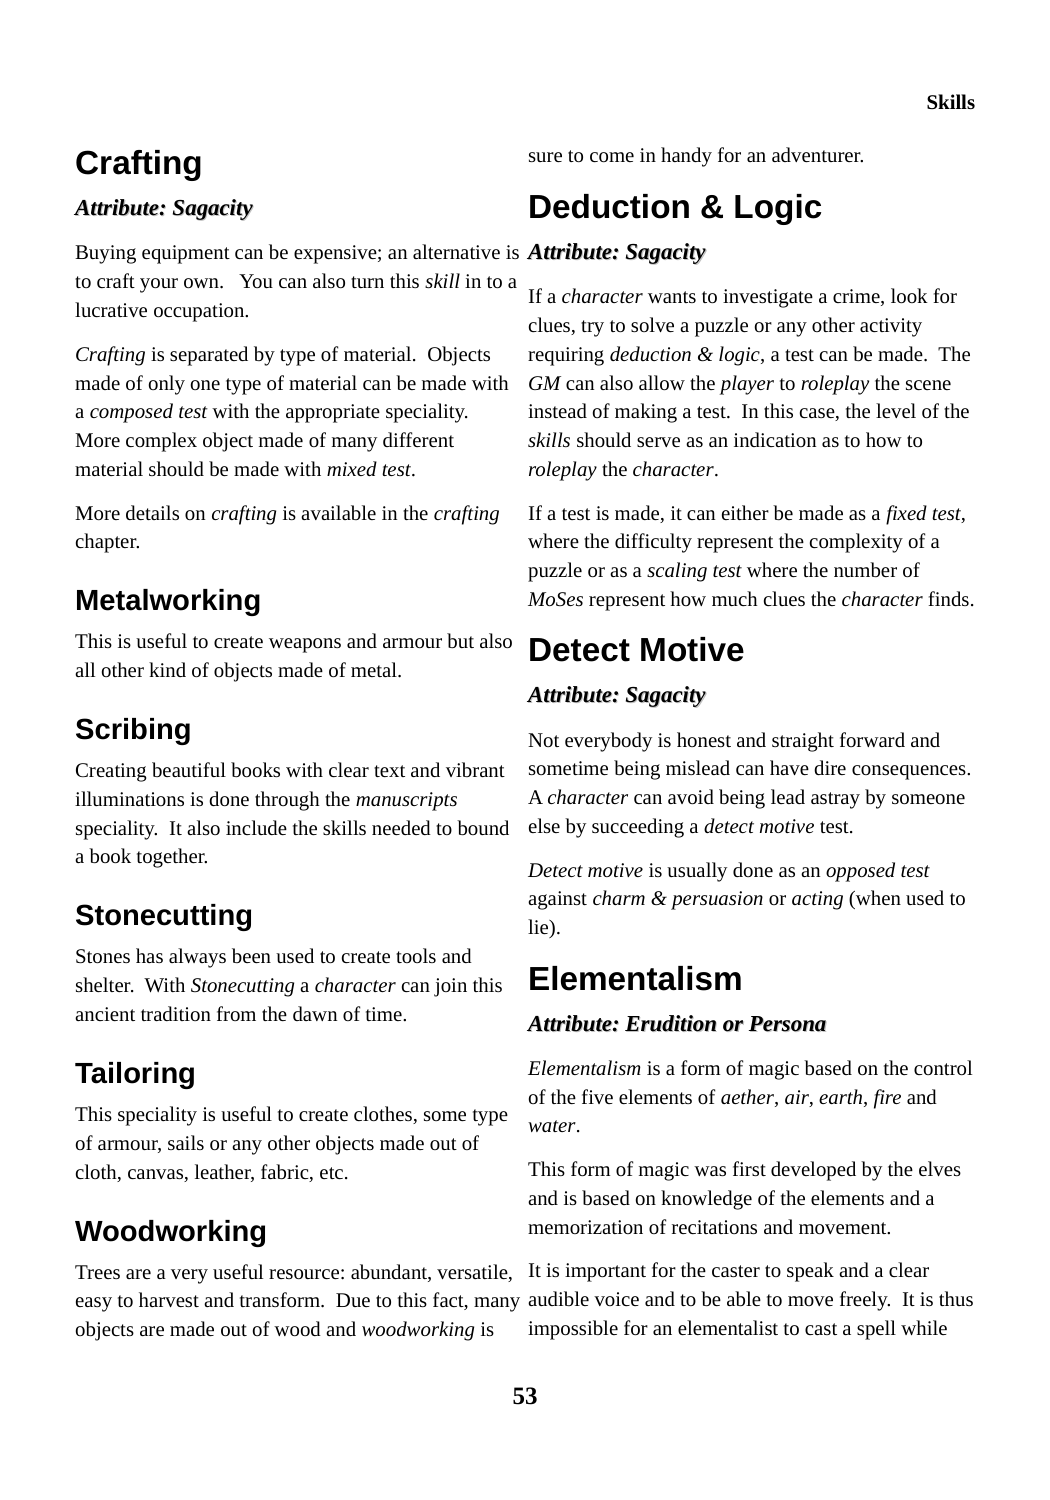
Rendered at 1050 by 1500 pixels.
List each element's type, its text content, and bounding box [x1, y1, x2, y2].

text More details on crafting is available in the crafting chapter. [75, 500, 522, 553]
text Trees are a very useful resource: abundant, versatile, easy to harvest and transform. Due to this fact, many objects are made out of wood and woodworking is [75, 1259, 522, 1341]
text If a character wants to investigate a crime, look for clues, try to solve a puzzle or any other activity requiring deduction & logic, a test can be made. The GM can also allow the player to roleplay the scene instead of making a test. In this case, the level of the skills should serve as an indication as to how to roleplay the character. [528, 284, 975, 481]
text Buying equipment can be expensive; an alternative is to craft your own. You can also turn this skill in to a lucrative occupation. [75, 240, 522, 322]
text Stones has always been used to create tools and shelter. With Stonecutting a character can join this ancient tradition from the dawn of time. [75, 944, 522, 1026]
subtitle Scribing [75, 712, 522, 745]
text This speciality is useful to create clothes, some type of armour, sails or any other objects made out of cloth, canvas, leather, fabric, etc. [75, 1102, 522, 1184]
text Attribute: Sagacity [75, 194, 522, 221]
subtitle Elementalism [528, 959, 975, 997]
subtitle Deduction & Logic [528, 187, 975, 225]
text Elementalism is a form of magic based on the control of the five elements of aether, air, earth, fire and water. [528, 1056, 975, 1137]
text Attribute: Sagacity [528, 238, 975, 264]
subtitle Stonecutting [75, 898, 522, 932]
text Creating beautiful books with clear text and vibrant illuminations is done through the manuscripts speciality. It also include the skills needed to bound a book together. [75, 758, 522, 868]
text If a test is made, it can either be made as a fixed test, where the difficulty represent the complexity of a puzzle or as a scaling test where the number of MoSes represent how much clues the character finds. [528, 500, 975, 611]
text Attribute: Erudition or Persona [528, 1009, 975, 1036]
text Detect motive is usually done as an opposed test against charm & persuasion or acting (when used to lie). [528, 857, 975, 939]
text Attribute: Sagacity [528, 681, 975, 708]
subtitle Tailoring [75, 1056, 522, 1089]
text Not everybody is honest and straight forward and sometime being mislead can have dire consequences. A character can avoid being lead astray by someone else by succeeding a detect motive test. [528, 727, 975, 838]
text This form of magic was first developed by the elves and is based on knowledge of the elements and a memorization of recitations and movement. [528, 1157, 975, 1239]
subtitle Crafting [75, 143, 522, 182]
text This is useful to create weapons and armour but also all other kind of objects made of metal. [75, 629, 522, 682]
text sure to come in handy for an adventurer. [528, 143, 975, 167]
text Crafting is separated by type of material. Objects made of only one type of material can be made with a composed test with the appropriate speciality. More complex object made of many different material should be made with mixed test. [75, 342, 522, 481]
subtitle Detect Motive [528, 630, 975, 669]
subtitle Woodworking [75, 1213, 522, 1247]
text It is important for the caster to speak and a clear audible voice and to be able to move freely. It is thus impossible for an elementalist to cast a spell while [528, 1258, 975, 1340]
subtitle Metalworking [75, 583, 522, 617]
